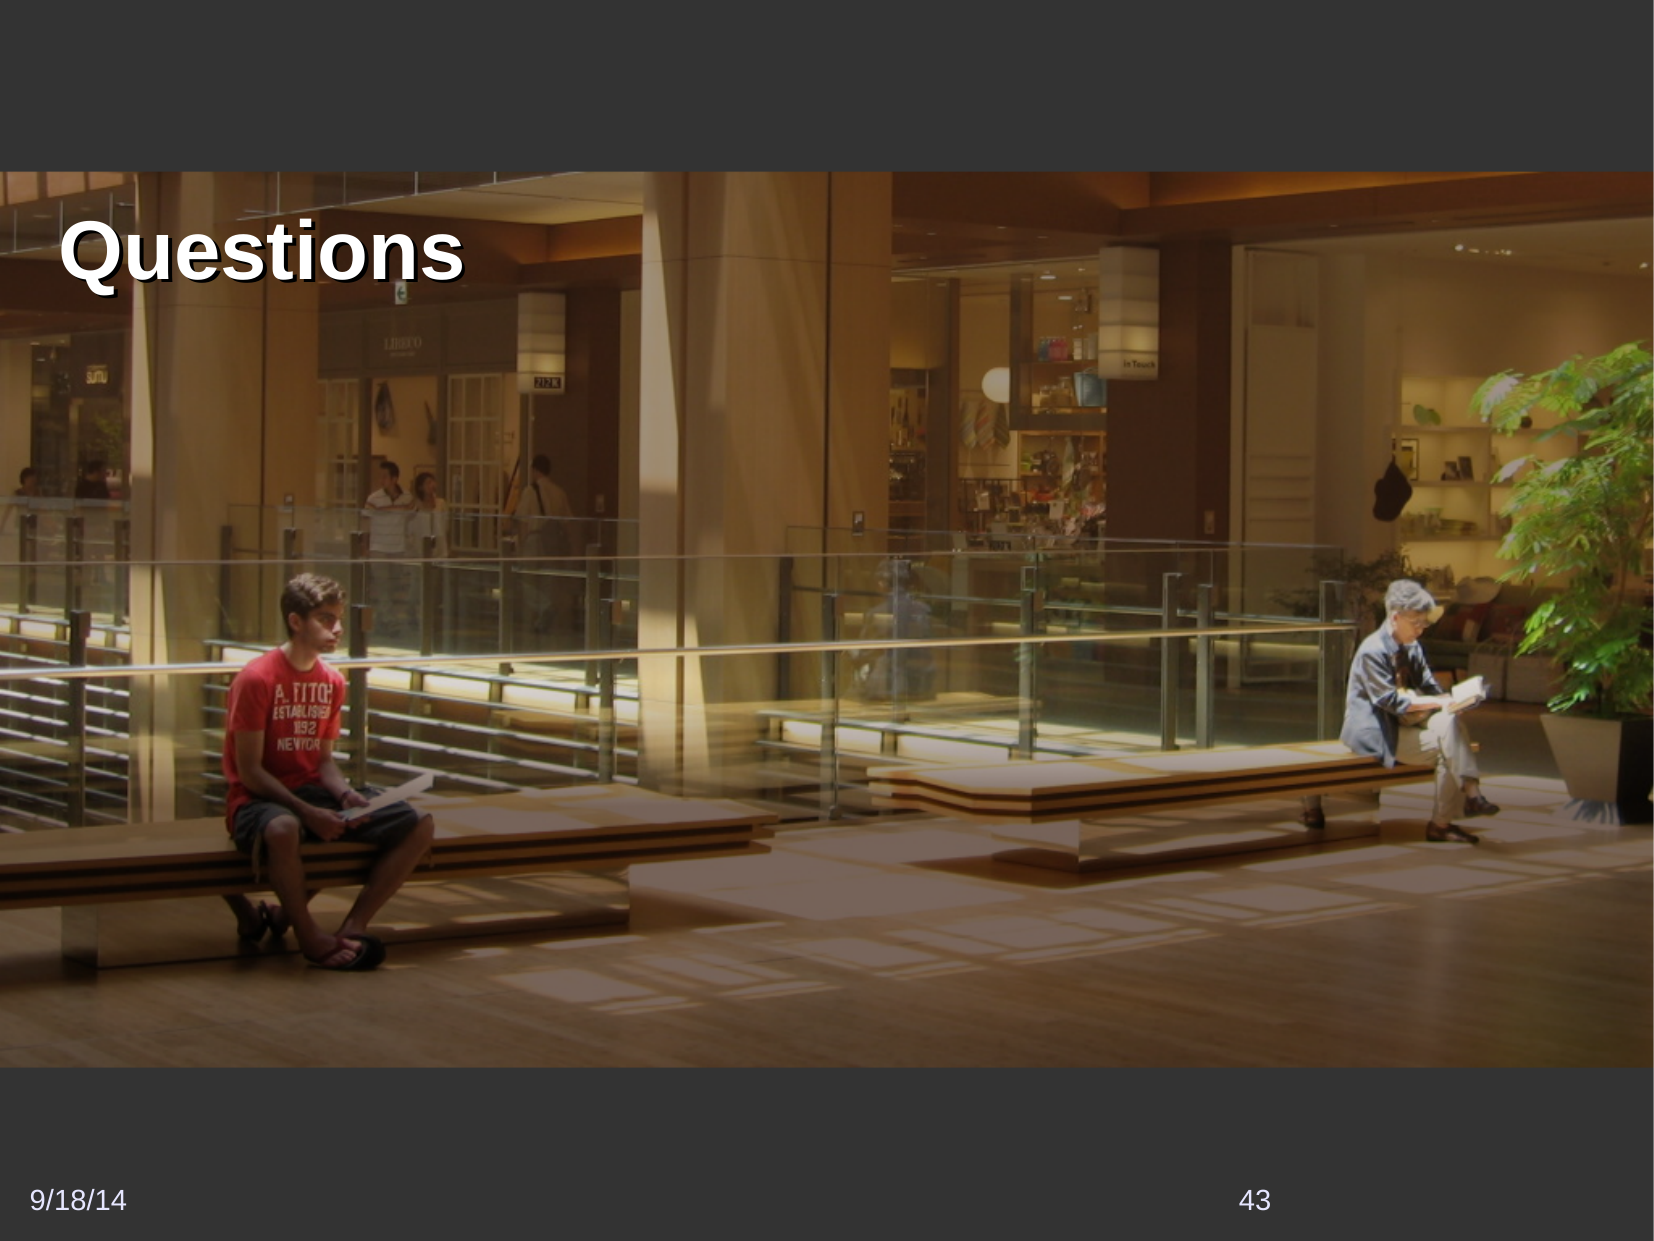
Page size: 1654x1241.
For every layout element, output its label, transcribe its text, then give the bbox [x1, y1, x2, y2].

title Questions [59, 195, 1536, 296]
text_box 9/18/14 [29, 1181, 415, 1240]
picture [0, 0, 1654, 1241]
text_box [1238, 1181, 1625, 1240]
